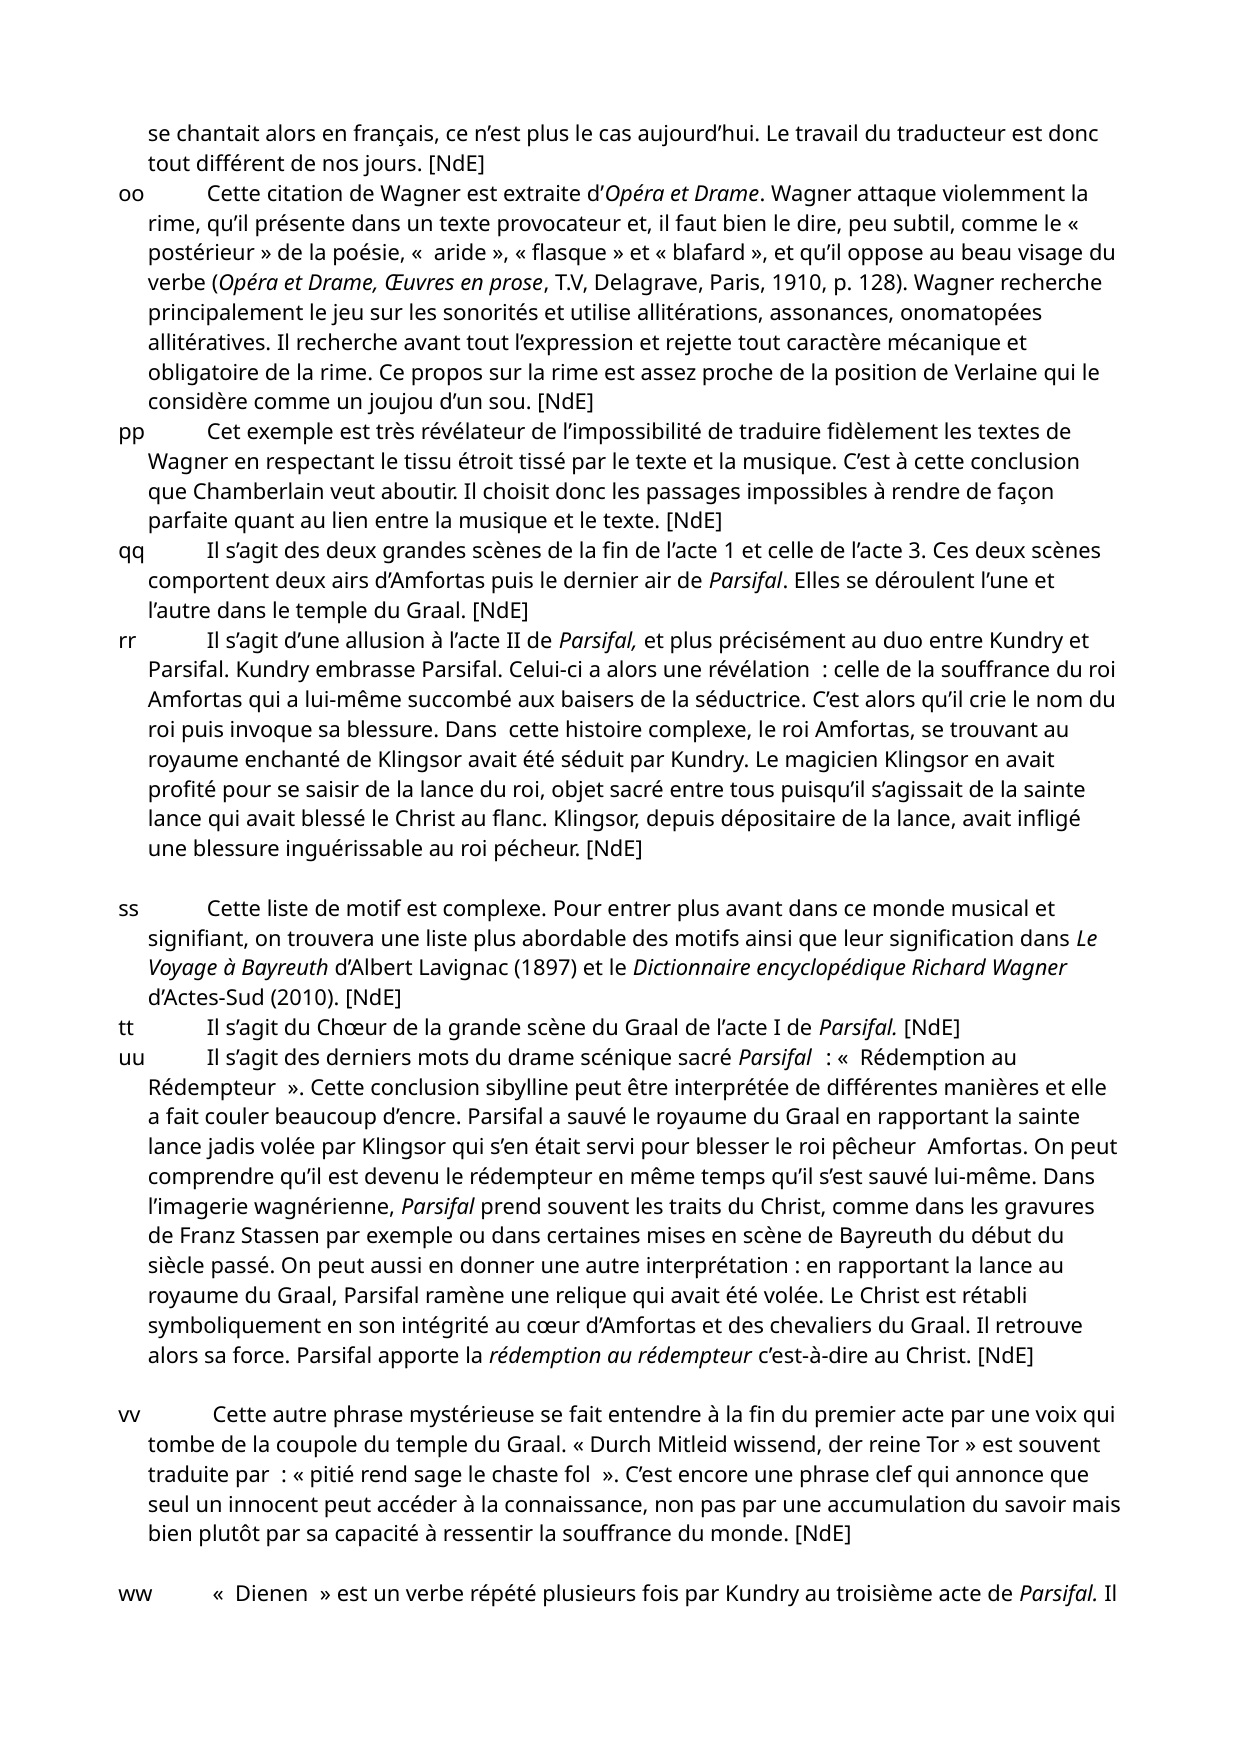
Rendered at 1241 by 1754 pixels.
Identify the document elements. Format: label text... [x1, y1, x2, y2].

text Il s’agit des deux grandes scènes de la fin de l’acte 1 et celle de l’acte 3. Ces deux scènes comportent deux airs d’Amfortas puis le dernier air de Parsifal. Elles se déroulent l’une et l’autre dans le temple du Graal. [NdE] [118, 535, 1122, 624]
text Il s’agit du Chœur de la grande scène du Graal de l’acte I de Parsifal. [NdE] [118, 1012, 1122, 1042]
text Cet exemple est très révélateur de l’impossibilité de traduire fidèlement les textes de Wagner en respectant le tissu étroit tissé par le texte et la musique. C’est à cette conclusion que Chamberlain veut aboutir. Il choisit donc les passages impossibles à rendre de façon parfaite quant au lien entre la musique et le texte. [NdE] [118, 416, 1122, 535]
text Il s’agit d’une allusion à l’acte II de Parsifal, et plus précisément au duo entre Kundry et Parsifal. Kundry embrasse Parsifal. Celui-ci a alors une révélation : celle de la souffrance du roi Amfortas qui a lui-même succombé aux baisers de la séductrice. C’est alors qu’il crie le nom du roi puis invoque sa blessure. Dans cette histoire complexe, le roi Amfortas, se trouvant au royaume enchanté de Klingsor avait été séduit par Kundry. Le magicien Klingsor en avait profité pour se saisir de la lance du roi, objet sacré entre tous puisqu’il s’agissait de la sainte lance qui avait blessé le Christ au flanc. Klingsor, depuis dépositaire de la lance, avait infligé une blessure inguérissable au roi pécheur. [NdE] [118, 624, 1122, 863]
text Il s’agit des derniers mots du drame scénique sacré Parsifal : « Rédemption au Rédempteur ». Cette conclusion sibylline peut être interprétée de différentes manières et elle a fait couler beaucoup d’encre. Parsifal a sauvé le royaume du Graal en rapportant la sainte lance jadis volée par Klingsor qui s’en était servi pour blesser le roi pêcheur Amfortas. On peut comprendre qu’il est devenu le rédempteur en même temps qu’il s’est sauvé lui-même. Dans l’imagerie wagnérienne, Parsifal prend souvent les traits du Christ, comme dans les gravures de Franz Stassen par exemple ou dans certaines mises en scène de Bayreuth du début du siècle passé. On peut aussi en donner une autre interprétation : en rapportant la lance au royaume du Graal, Parsifal ramène une relique qui avait été volée. Le Christ est rétabli symboliquement en son intégrité au cœur d’Amfortas et des chevaliers du Graal. Il retrouve alors sa force. Parsifal apporte la rédemption au rédempteur c’est-à-dire au Christ. [NdE] [118, 1042, 1122, 1369]
text Cette liste de motif est complexe. Pour entrer plus avant dans ce monde musical et signifiant, on trouvera une liste plus abordable des motifs ainsi que leur signification dans Le Voyage à Bayreuth d’Albert Lavignac (1897) et le Dictionnaire encyclopédique Richard Wagner d’Actes-Sud (2010). [NdE] [118, 893, 1122, 1012]
text se chantait alors en français, ce n’est plus le cas aujourd’hui. Le travail du traducteur est donc tout différent de nos jours. [NdE] [118, 118, 1122, 178]
text Cette citation de Wagner est extraite d’Opéra et Drame. Wagner attaque violemment la rime, qu’il présente dans un texte provocateur et, il faut bien le dire, peu subtil, comme le « postérieur » de la poésie, « aride », « flasque » et « blafard », et qu’il oppose au beau visage du verbe (Opéra et Drame, Œuvres en prose, T.V, Delagrave, Paris, 1910, p. 128). Wagner recherche principalement le jeu sur les sonorités et utilise allitérations, assonances, onomatopées allitératives. Il recherche avant tout l’expression et rejette tout caractère mécanique et obligatoire de la rime. Ce propos sur la rime est assez proche de la position de Verlaine qui le considère comme un joujou d’un sou. [NdE] [118, 178, 1122, 416]
text Cette autre phrase mystérieuse se fait entendre à la fin du premier acte par une voix qui tombe de la coupole du temple du Graal. « Durch Mitleid wissend, der reine Tor » est souvent traduite par : « pitié rend sage le chaste fol ». C’est encore une phrase clef qui annonce que seul un innocent peut accéder à la connaissance, non pas par une accumulation du savoir mais bien plutôt par sa capacité à ressentir la souffrance du monde. [NdE] [118, 1399, 1122, 1548]
text « Dienen » est un verbe répété plusieurs fois par Kundry au troisième acte de Parsifal. Il [118, 1578, 1122, 1608]
